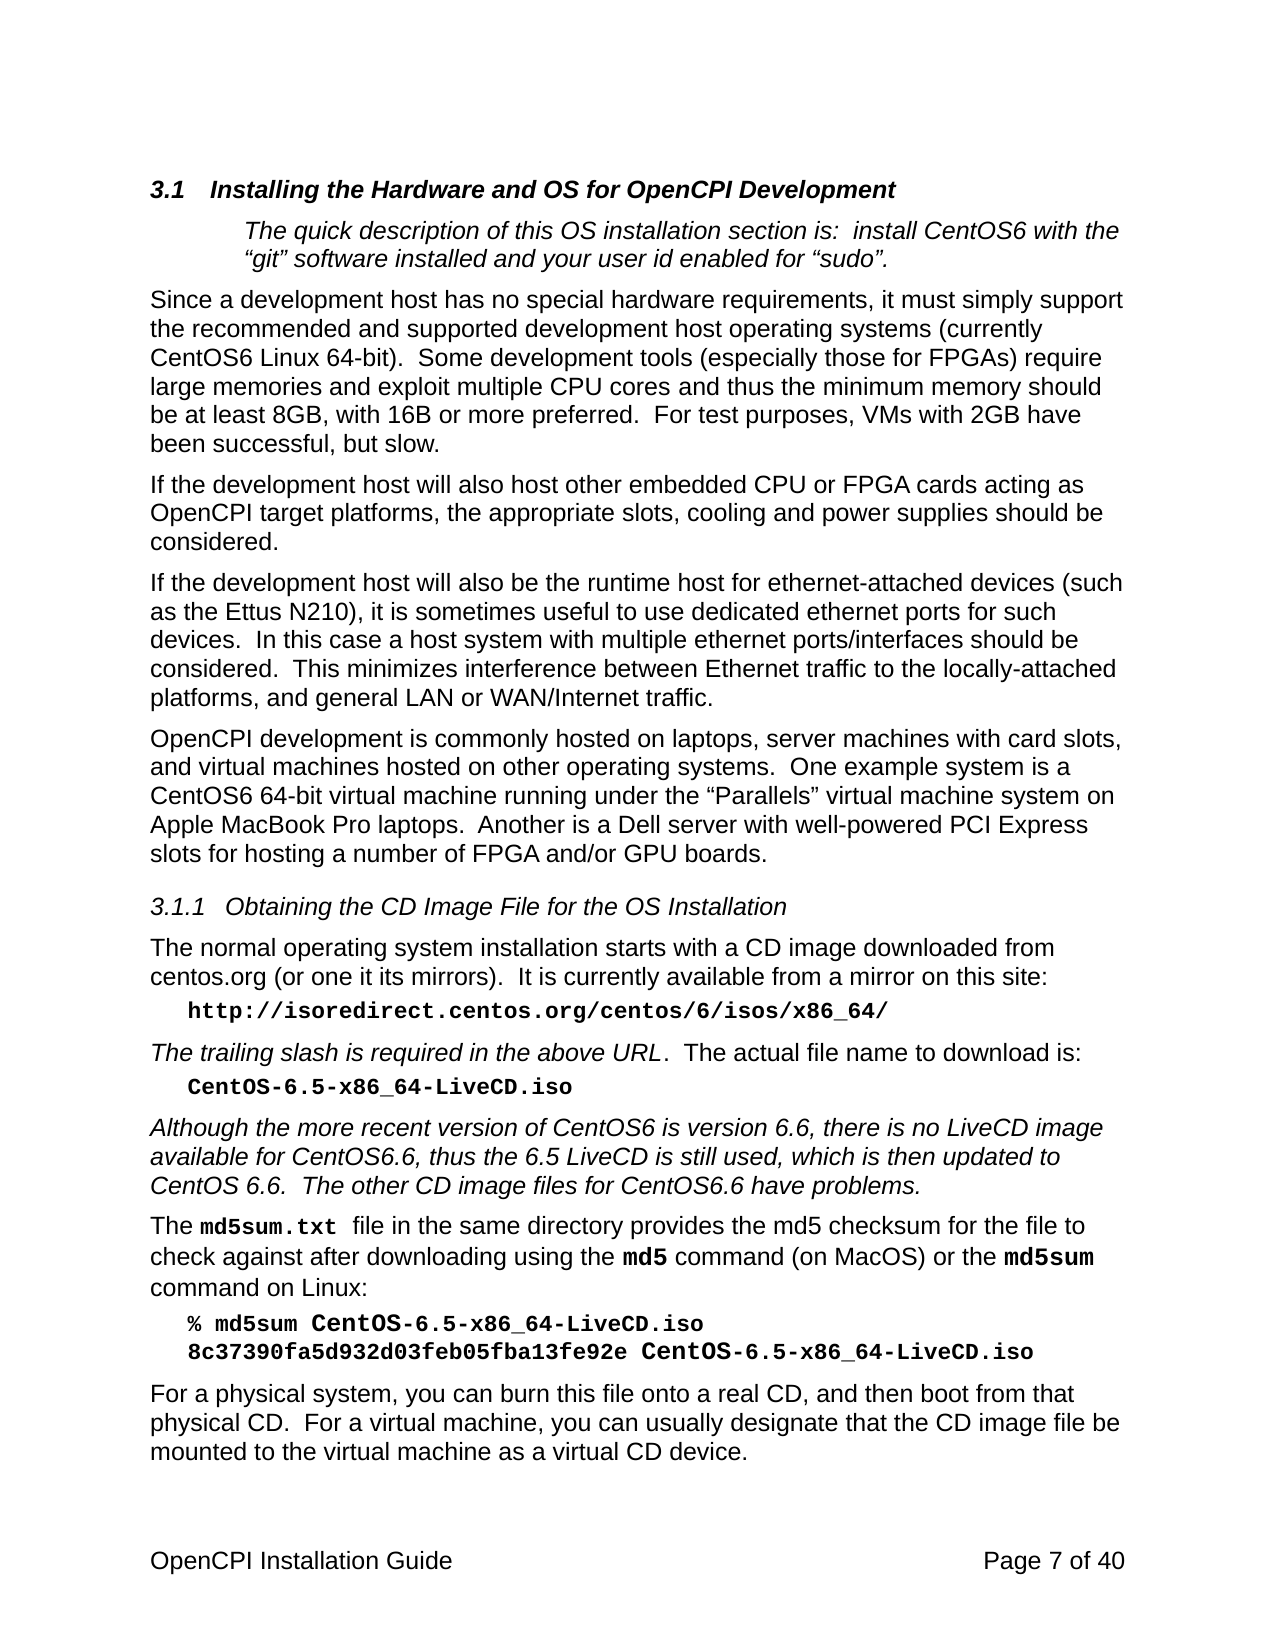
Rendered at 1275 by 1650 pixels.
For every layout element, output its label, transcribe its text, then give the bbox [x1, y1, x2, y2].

text If the development host will also host other embedded CPU or FPGA cards acting as OpenCPI target platforms, the appropriate slots, cooling and power supplies should be considered. [150, 470, 1125, 556]
text The trailing slash is required in the above URL. The actual file name to download is: [150, 1037, 1125, 1066]
text If the development host will also be the runtime host for ethernet-attached devices (such as the Ettus N210), it is sometimes useful to use dedicated ethernet ports for such devices. In this case a host system with multiple ethernet ports/interfaces should be considered. This minimizes interference between Ethernet traffic to the locally-attached platforms, and general LAN or WAN/Internet traffic. [150, 568, 1125, 712]
text OpenCPI development is commonly hosted on laptops, server machines with card slots, and virtual machines hosted on other operating systems. One example system is a CentOS6 64-bit virtual machine running under the “Parallels” virtual machine system on Apple MacBook Pro laptops. Another is a Dell server with well-powered PCI Express slots for hosting a number of FPGA and/or GPU boards. [150, 724, 1125, 867]
text For a physical system, you can burn this file onto a real CD, and then boot from that physical CD. For a virtual machine, you can usually designate that the CD image file be mounted to the virtual machine as a virtual CD device. [150, 1379, 1125, 1465]
text CentOS-6.5-x86_64-LiveCD.iso [187, 1075, 1125, 1101]
text The normal operating system installation starts with a CD image downloaded from centos.org (or one it its mirrors). It is currently available from a mirror on this site: [150, 933, 1125, 991]
text http://isoredirect.centos.org/centos/6/isos/x86_64/ [187, 999, 1125, 1026]
text Since a development host has no special hardware requirements, it must simply support the recommended and supported development host operating systems (currently CentOS6 Linux 64-bit). Some development tools (especially those for FPGAs) require large memories and exploit multiple CPU cores and thus the minimum memory should be at least 8GB, with 16B or more preferred. For test purposes, VMs with 2GB have been successful, but slow. [150, 285, 1125, 458]
text Although the more recent version of CentOS6 is version 6.6, there is no LiveCD image available for CentOS6.6, thus the 6.5 LiveCD is still used, which is then updated to CentOS 6.6. The other CD image files for CentOS6.6 have problems. [150, 1113, 1125, 1199]
subtitle Installing the Hardware and OS for OpenCPI Development [150, 175, 1125, 204]
text % md5sum CentOS-6.5-x86_64-LiveCD.iso 8c37390fa5d932d03feb05fba13fe92e CentOS-6.5-x86_64-LiveCD.iso [187, 1310, 1125, 1367]
text The md5sum.txt file in the same directory provides the md5 checksum for the file to check against after downloading using the md5 command (on MacOS) or the md5sum command on Linux: [150, 1211, 1125, 1301]
text The quick description of this OS installation section is: install CentOS6 with the “git” software installed and your user id enabled for “sudo”. [187, 216, 1125, 273]
subtitle Obtaining the CD Image File for the OS Installation [150, 892, 1125, 921]
